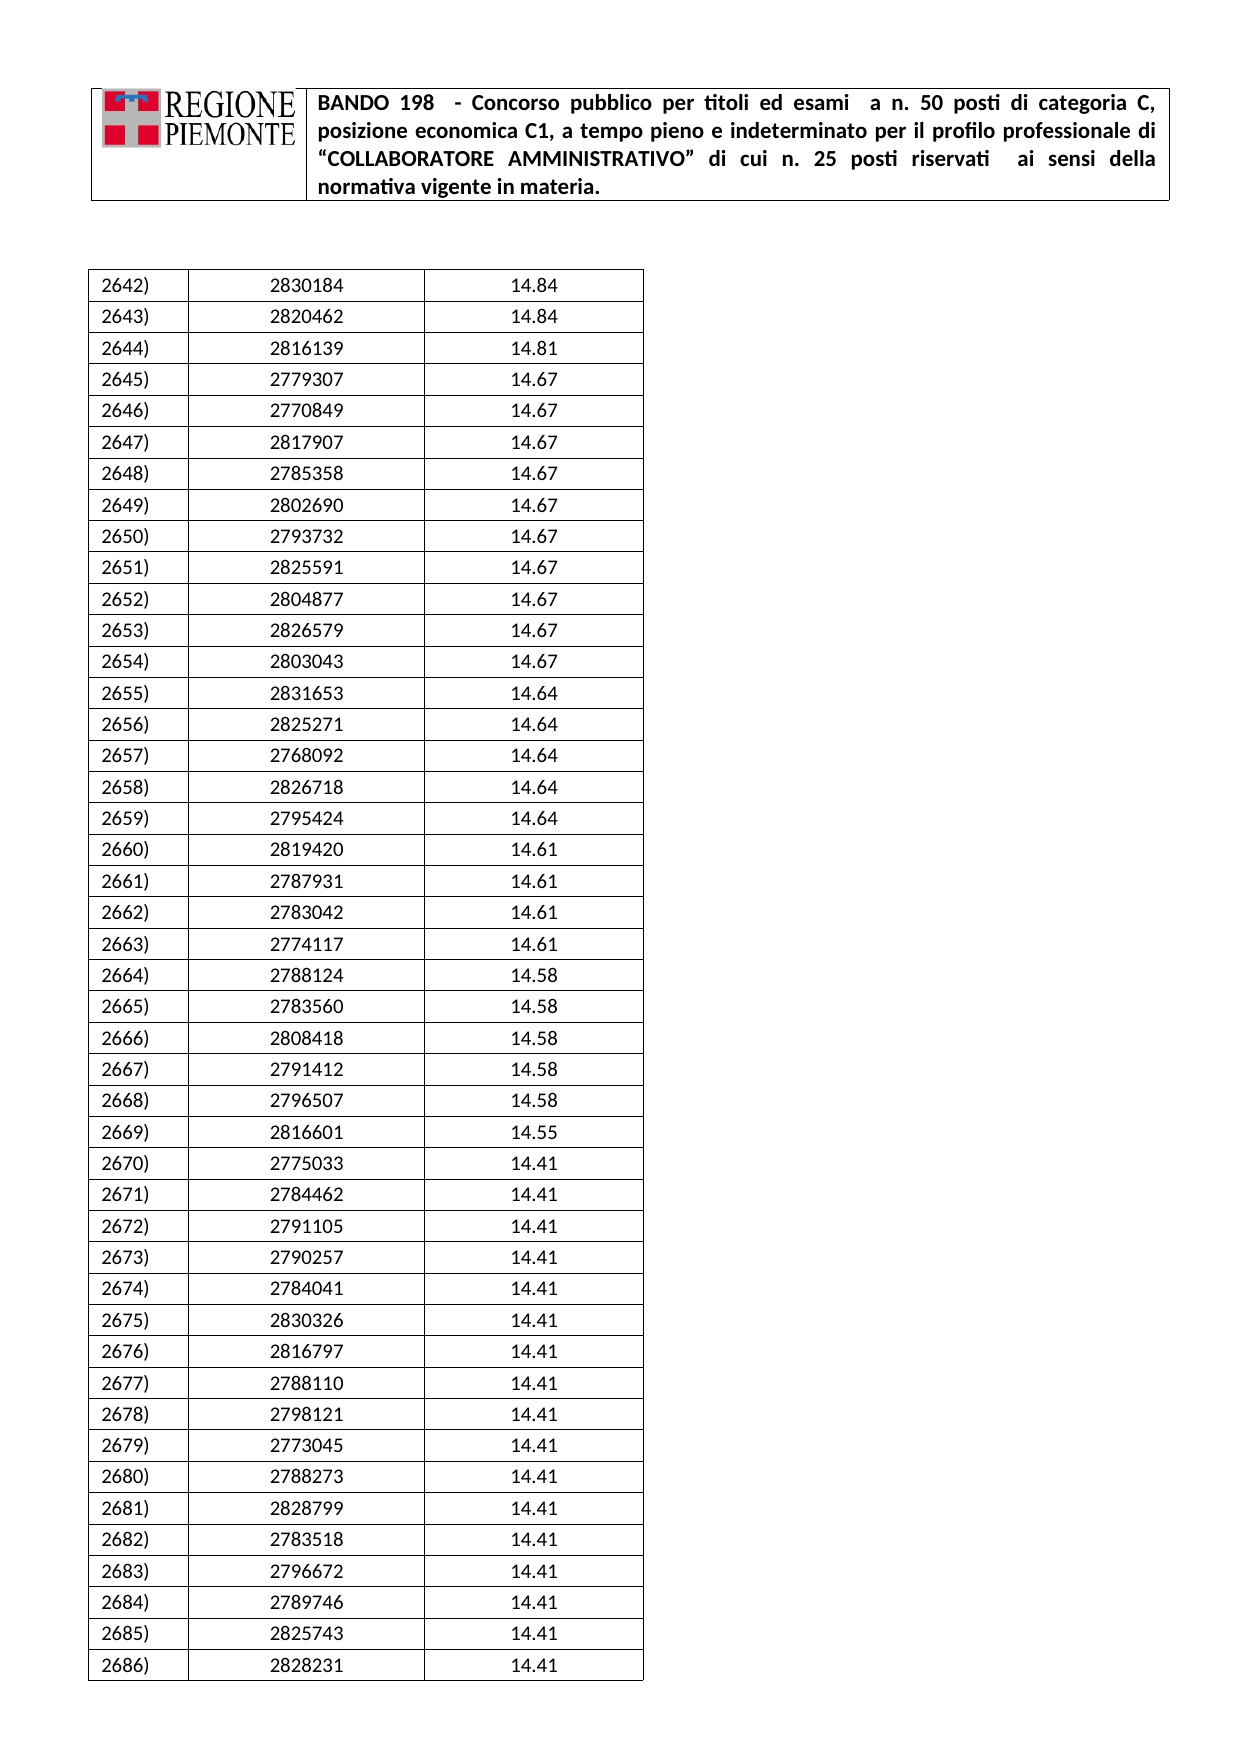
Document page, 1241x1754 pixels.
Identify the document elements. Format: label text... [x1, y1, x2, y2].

table_cell 2773045 [189, 1430, 424, 1461]
table_cell 2825591 [189, 552, 424, 583]
table_cell 14,67 [425, 647, 643, 677]
table_cell [89, 1650, 188, 1680]
table_cell 14,64 [425, 709, 643, 739]
table_cell 2789746 [189, 1587, 424, 1617]
table_cell 2830326 [189, 1305, 424, 1335]
table_cell 2791412 [189, 1054, 424, 1084]
table_cell 14,41 [425, 1556, 643, 1586]
table_cell [89, 678, 188, 708]
picture [101, 87, 296, 148]
table_cell 2775033 [189, 1148, 424, 1178]
table_cell [89, 490, 188, 520]
table_cell [89, 302, 188, 332]
table_cell [89, 929, 188, 959]
table_cell 14,67 [425, 584, 643, 614]
table_cell 14,41 [425, 1148, 643, 1178]
table_cell [89, 866, 188, 896]
table_cell 2830184 [189, 270, 424, 301]
table_cell [89, 1587, 188, 1617]
table_cell 14,64 [425, 803, 643, 834]
table_cell 14,41 [425, 1305, 643, 1335]
table_cell 14,41 [425, 1274, 643, 1304]
table_cell 14,58 [425, 1054, 643, 1084]
table_cell [89, 364, 188, 395]
table_cell 14,41 [425, 1430, 643, 1461]
table_cell 2793732 [189, 521, 424, 551]
table_cell 14,84 [425, 270, 643, 301]
table_cell 14,64 [425, 678, 643, 708]
table_cell 2826579 [189, 615, 424, 646]
table_cell [89, 741, 188, 771]
table_cell 14,58 [425, 1023, 643, 1053]
table_cell [89, 615, 188, 646]
table_cell 14,67 [425, 396, 643, 426]
table_cell [89, 1336, 188, 1367]
table_cell 14,64 [425, 772, 643, 802]
table_cell 2798121 [189, 1399, 424, 1429]
table_cell 14,41 [425, 1211, 643, 1241]
table_cell 14,61 [425, 897, 643, 928]
table_cell [89, 835, 188, 865]
table_cell [89, 1117, 188, 1147]
table_cell 2784041 [189, 1274, 424, 1304]
table_cell 2790257 [189, 1242, 424, 1273]
table_cell 2828799 [189, 1493, 424, 1523]
table_cell 2783042 [189, 897, 424, 928]
table_cell 14,41 [425, 1399, 643, 1429]
table_cell [89, 772, 188, 802]
table_cell 2768092 [189, 741, 424, 771]
table_cell 2796672 [189, 1556, 424, 1586]
table_cell 2796507 [189, 1086, 424, 1116]
table_cell 14,67 [425, 427, 643, 457]
table_cell [89, 709, 188, 739]
table_cell 2802690 [189, 490, 424, 520]
table_cell 2820462 [189, 302, 424, 332]
table_cell 14,41 [425, 1462, 643, 1492]
table_cell 2787931 [189, 866, 424, 896]
table_cell [89, 1023, 188, 1053]
table_cell 14,41 [425, 1336, 643, 1367]
table_cell [89, 396, 188, 426]
table_cell 2819420 [189, 835, 424, 865]
table_cell 14,58 [425, 1086, 643, 1116]
table_cell 14,41 [425, 1493, 643, 1523]
table_cell 2779307 [189, 364, 424, 395]
table_cell 14,67 [425, 521, 643, 551]
table_cell [89, 1556, 188, 1586]
table_cell [89, 1305, 188, 1335]
table_cell [89, 1462, 188, 1492]
table_cell 14,55 [425, 1117, 643, 1147]
table_cell 2828231 [189, 1650, 424, 1680]
table_cell 2788110 [189, 1368, 424, 1398]
table_cell [89, 991, 188, 1022]
table_cell [89, 427, 188, 457]
table_cell 2804877 [189, 584, 424, 614]
table_cell [89, 1148, 188, 1178]
table_cell 14,41 [425, 1650, 643, 1680]
table_cell 14,41 [425, 1587, 643, 1617]
table_cell [89, 960, 188, 990]
table_cell [89, 584, 188, 614]
table_cell 2788124 [189, 960, 424, 990]
table_cell 14,41 [425, 1368, 643, 1398]
table_cell 2803043 [189, 647, 424, 677]
table_cell 14,67 [425, 364, 643, 395]
table_cell 14,84 [425, 302, 643, 332]
table_cell [89, 1180, 188, 1210]
table_cell [89, 803, 188, 834]
table_cell [89, 1493, 188, 1523]
table_cell 2817907 [189, 427, 424, 457]
table_cell 2774117 [189, 929, 424, 959]
table_cell 14,67 [425, 615, 643, 646]
table_cell 14,41 [425, 1242, 643, 1273]
table_cell [89, 1525, 188, 1555]
table_cell 14,61 [425, 866, 643, 896]
table_cell [89, 459, 188, 489]
table_cell 14,67 [425, 490, 643, 520]
table_cell 14,58 [425, 960, 643, 990]
table_cell 14,41 [425, 1619, 643, 1649]
table_cell 14,41 [425, 1525, 643, 1555]
table_cell [89, 1054, 188, 1084]
table_cell 2783518 [189, 1525, 424, 1555]
table_cell [89, 521, 188, 551]
table_cell 2816601 [189, 1117, 424, 1147]
table_cell 2788273 [189, 1462, 424, 1492]
table_cell 2795424 [189, 803, 424, 834]
table_cell 2785358 [189, 459, 424, 489]
table_cell [89, 270, 188, 301]
table_cell [89, 1242, 188, 1273]
table_cell [89, 1619, 188, 1649]
table_cell [89, 1399, 188, 1429]
table_cell [89, 333, 188, 363]
table_cell [89, 1430, 188, 1461]
table_cell 14,64 [425, 741, 643, 771]
table_cell 2816797 [189, 1336, 424, 1367]
table_cell 2791105 [189, 1211, 424, 1241]
table_cell [89, 1086, 188, 1116]
table_cell [89, 647, 188, 677]
table_cell 2783560 [189, 991, 424, 1022]
table_cell 2825743 [189, 1619, 424, 1649]
table_cell 14,67 [425, 552, 643, 583]
table_cell 14,81 [425, 333, 643, 363]
table_cell 2816139 [189, 333, 424, 363]
table_cell 2770849 [189, 396, 424, 426]
table_cell 2825271 [189, 709, 424, 739]
table_cell 2808418 [189, 1023, 424, 1053]
table_cell 2826718 [189, 772, 424, 802]
table_cell 14,61 [425, 835, 643, 865]
table_cell 2784462 [189, 1180, 424, 1210]
table_cell [89, 897, 188, 928]
table_cell 14,41 [425, 1180, 643, 1210]
table_cell [89, 1211, 188, 1241]
table_cell 2831653 [189, 678, 424, 708]
table_cell [89, 552, 188, 583]
table_cell [89, 1274, 188, 1304]
table_cell 14,61 [425, 929, 643, 959]
table_cell 14,58 [425, 991, 643, 1022]
table_cell [89, 1368, 188, 1398]
table_cell 14,67 [425, 459, 643, 489]
